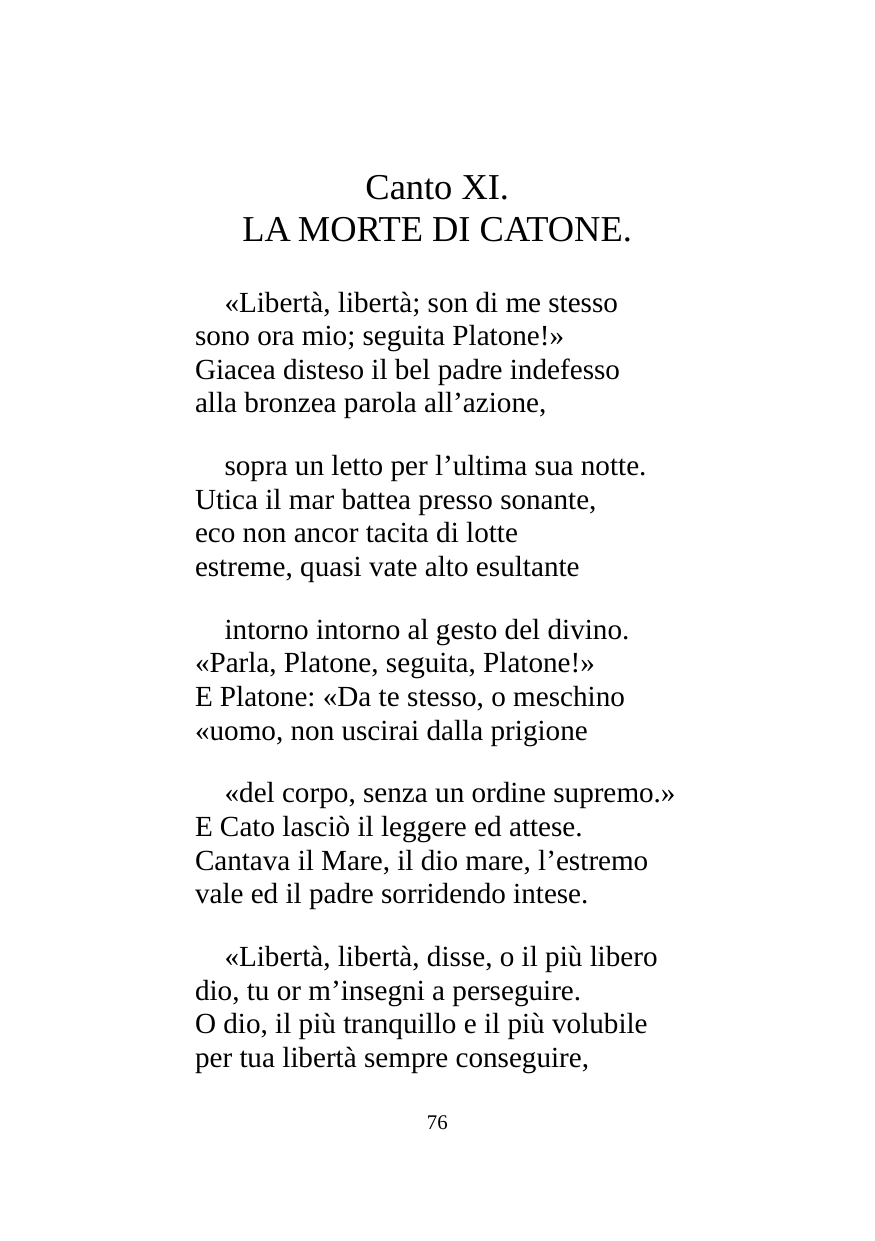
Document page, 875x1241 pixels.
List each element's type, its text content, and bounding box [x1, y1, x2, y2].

text «Libertà, libertà, disse, o il più libero dio, tu or m’insegni a perseguire. O dio, il più tranquillo e il più volubile per tua libertà sempre conseguire, [195, 939, 768, 1073]
text «del corpo, senza un ordine supremo.» E Cato lasciò il leggere ed attese. Cantava il Mare, il dio mare, l’estremo vale ed il padre sorridendo intese. [195, 776, 768, 910]
text sopra un letto per l’ultima sua notte. Utica il mar battea presso sonante, eco non ancor tacita di lotte estreme, quasi vate alto esultante [195, 448, 768, 582]
subtitle Canto XI. LA MORTE DI CATONE. [106, 165, 768, 249]
text «Libertà, libertà; son di me stesso sono ora mio; seguita Platone!» Giacea disteso il bel padre indefesso alla bronzea parola all’azione, [195, 285, 768, 419]
text intorno intorno al gesto del divino. «Parla, Platone, seguita, Platone!» E Platone: «Da te stesso, o meschino «uomo, non uscirai dalla prigione [195, 612, 768, 746]
